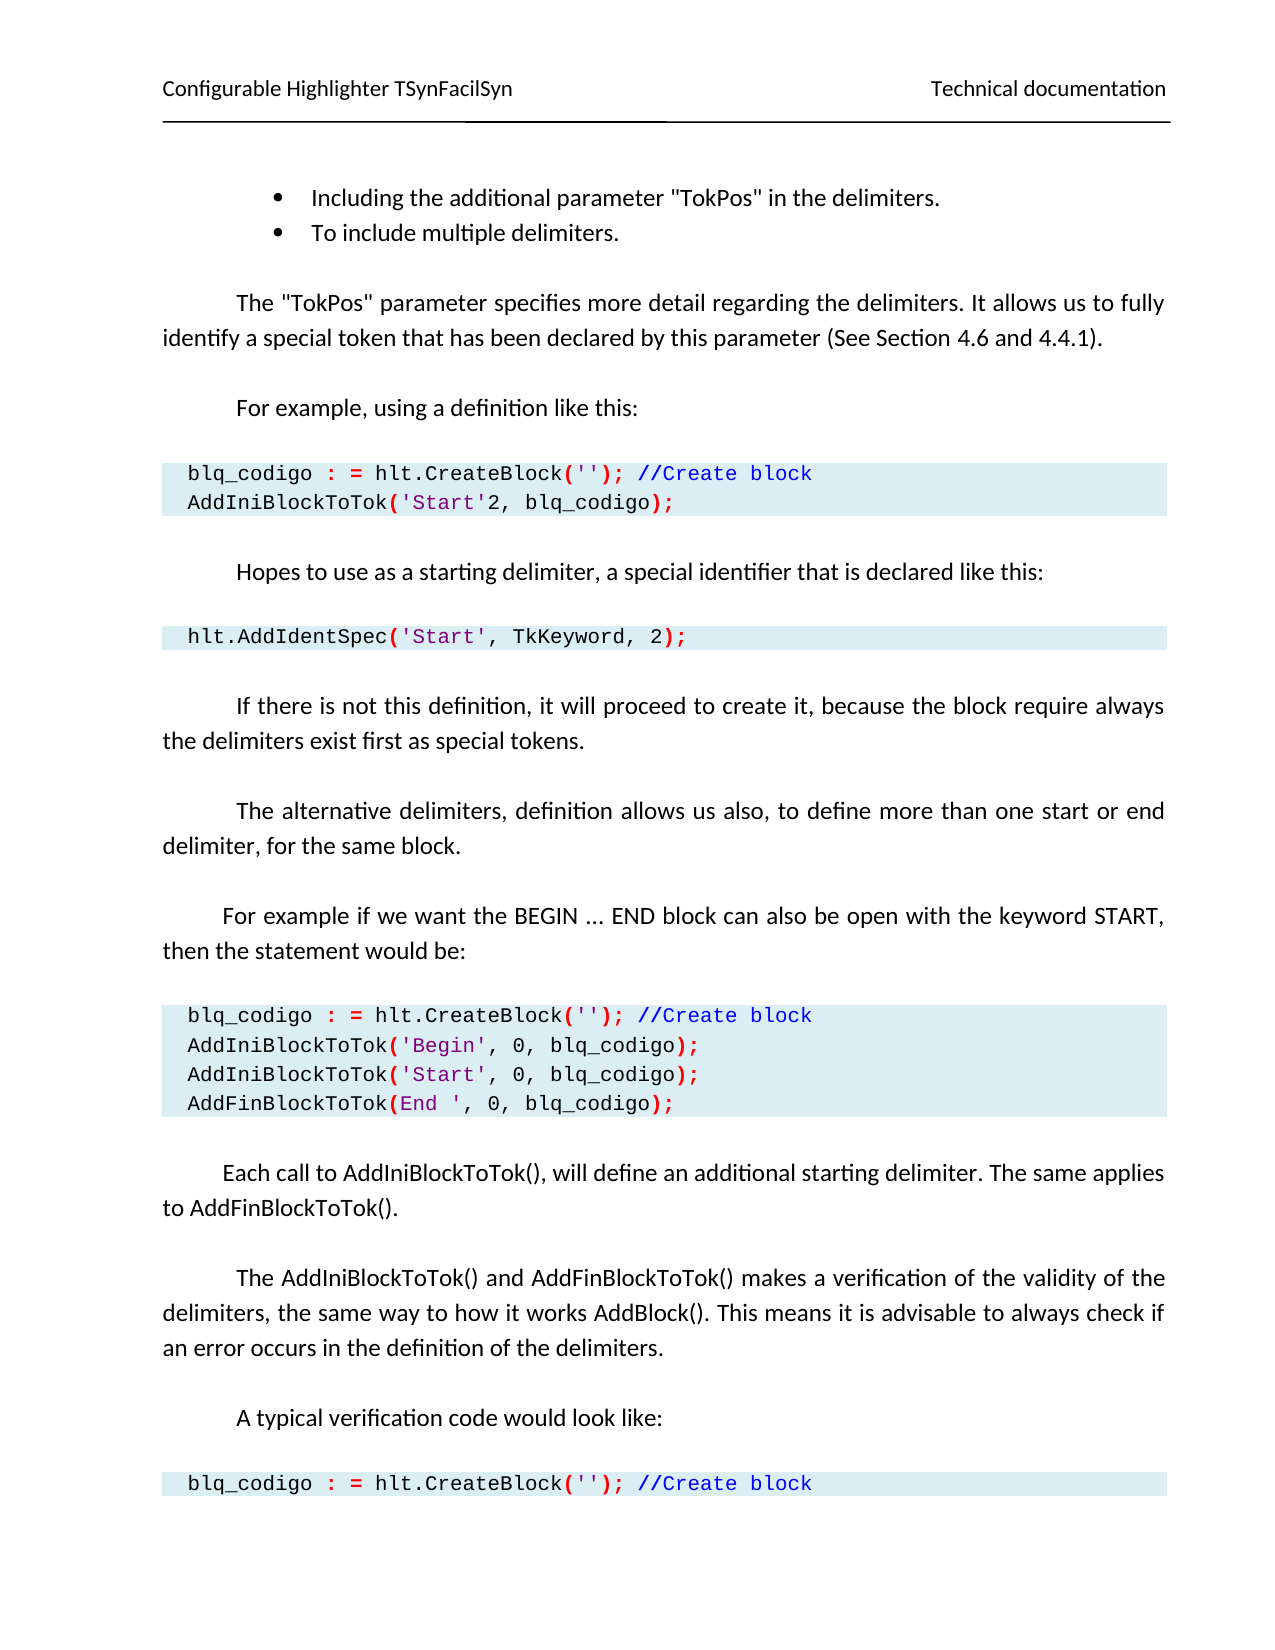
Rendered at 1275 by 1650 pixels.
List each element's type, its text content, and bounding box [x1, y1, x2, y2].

text Hopes to use as a starting delimiter, a special identifier that is declared like this: [162, 556, 1167, 587]
text AddIniBlockToTok('Start', 0, blq_codigo); [162, 1064, 1167, 1088]
text AddFinBlockToTok(End ', 0, blq_codigo); [162, 1093, 1167, 1117]
text For example, using a definition like this: [162, 393, 1167, 423]
text A typical verification code would look like: [162, 1402, 1167, 1433]
text blq_codigo : = hlt.CreateBlock(''); //Create block [162, 463, 1167, 486]
list To include multiple delimiters. [274, 218, 1167, 248]
text The "TokPos" parameter specifies more detail regarding the delimiters. It allows us to fully identify a special token that has been declared by this parameter (See Section 4.6 and 4.4.1). [162, 288, 1167, 353]
text blq_codigo : = hlt.CreateBlock(''); //Create block [162, 1472, 1167, 1496]
text For example if we want the BEGIN ... END block can also be open with the keyword START, then the statement would be: [162, 900, 1167, 966]
text The alternative delimiters, definition allows us also, to define more than one start or end delimiter, for the same block. [162, 795, 1167, 861]
text If there is not this definition, it will proceed to create it, because the block require always the delimiters exist first as special tokens. [162, 690, 1167, 756]
text hlt.AddIdentSpec('Start', TkKeyword, 2); [162, 626, 1167, 650]
text The AddIniBlockToTok() and AddFinBlockToTok() makes a verification of the validity of the delimiters, the same way to how it works AddBlock(). This means it is advisable to always check if an error occurs in the definition of the delimiters. [162, 1262, 1167, 1363]
text blq_codigo : = hlt.CreateBlock(''); //Create block [162, 1005, 1167, 1029]
text AddIniBlockToTok('Begin', 0, blq_codigo); [162, 1035, 1167, 1058]
text AddIniBlockToTok('Start'2, blq_codigo); [162, 492, 1167, 516]
text Each call to AddIniBlockToTok(), will define an additional starting delimiter. The same applies to AddFinBlockToTok(). [162, 1157, 1167, 1223]
list Including the additional parameter "TokPos" in the delimiters. [274, 183, 1167, 213]
